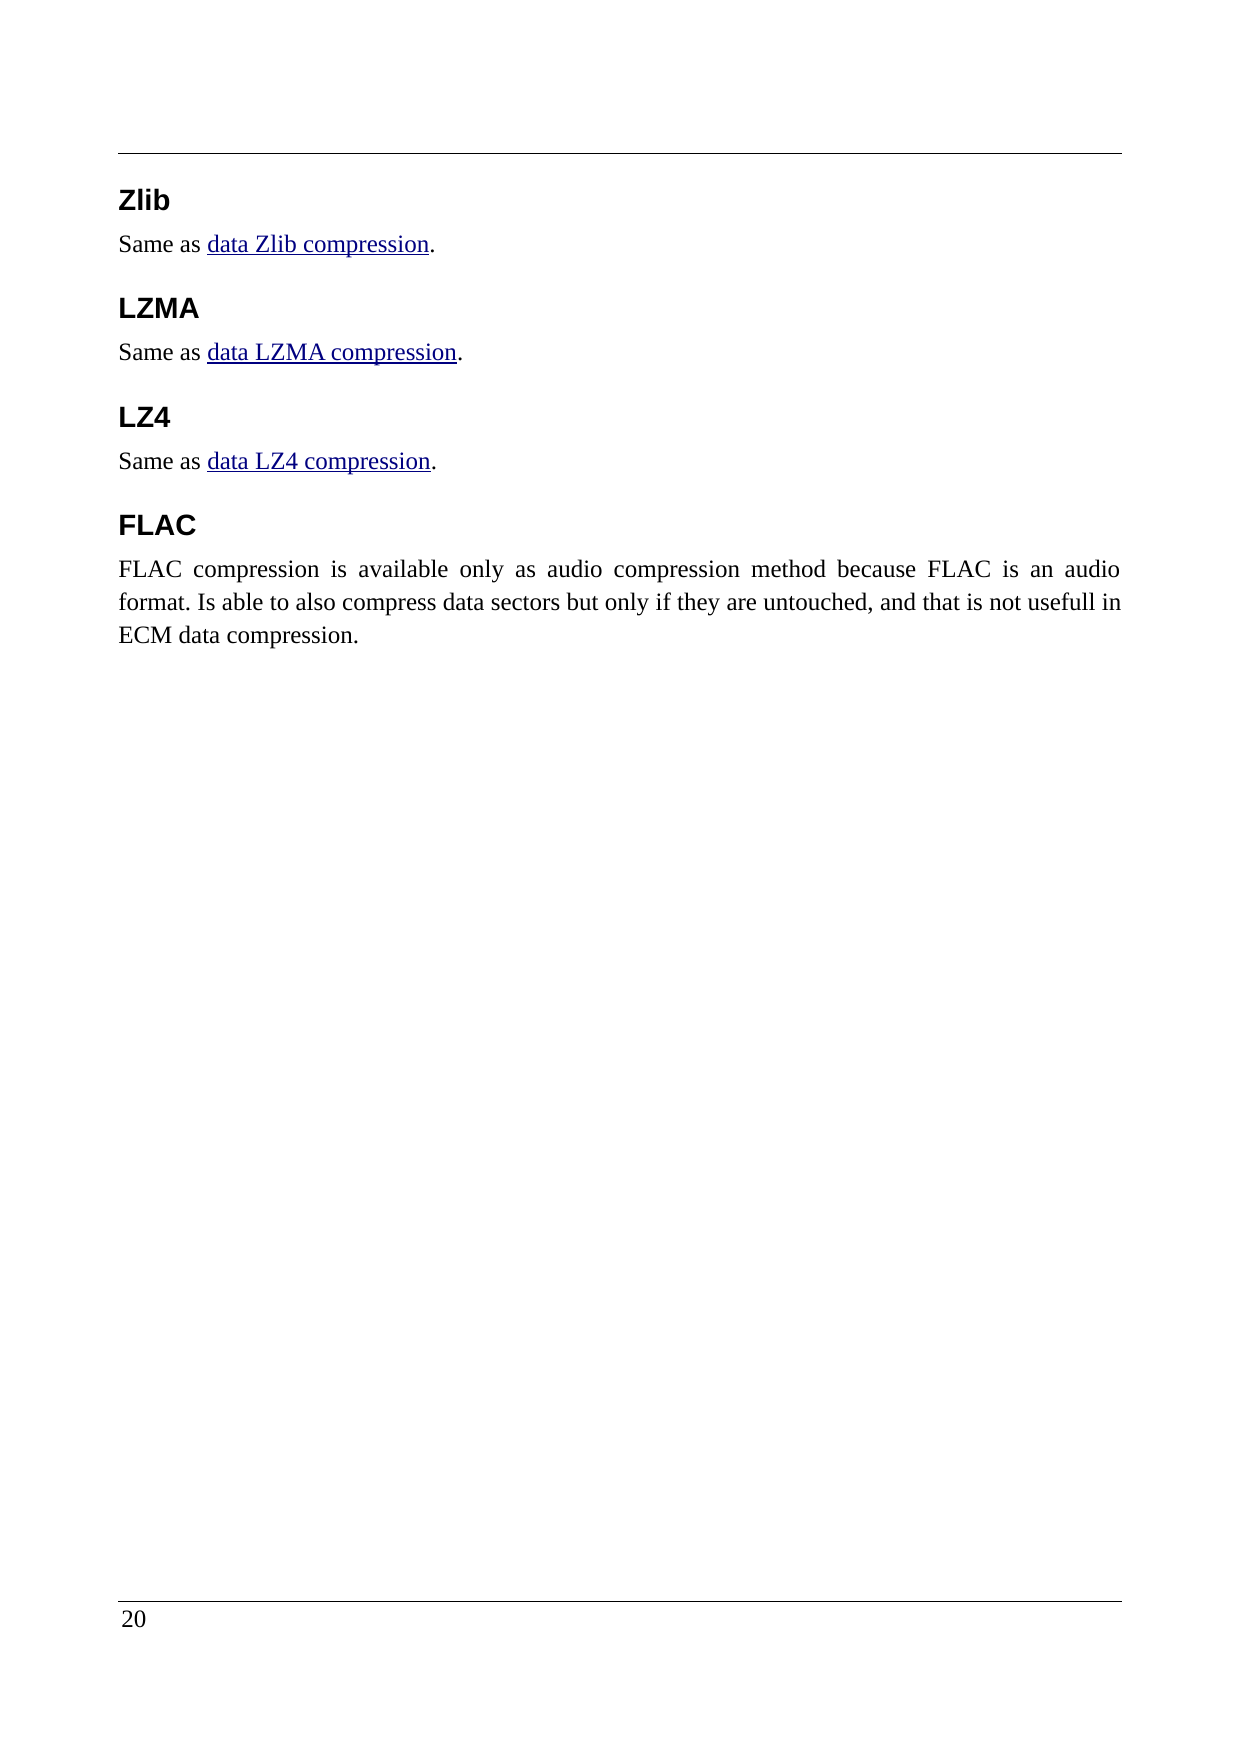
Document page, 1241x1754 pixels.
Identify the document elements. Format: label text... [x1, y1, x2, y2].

text Same as data LZ4 compression. [118, 446, 1122, 474]
subtitle LZ4 [118, 399, 1122, 433]
text Same as data LZMA compression. [118, 337, 1122, 366]
text FLAC compression is available only as audio compression method because FLAC is an audio format. Is able to also compress data sectors but only if they are untouched, and that is not usefull in ECM data compression. [118, 554, 1122, 649]
subtitle Zlib [118, 183, 1122, 216]
subtitle LZMA [118, 291, 1122, 325]
text Same as data Zlib compression. [118, 229, 1122, 258]
subtitle FLAC [118, 508, 1122, 542]
